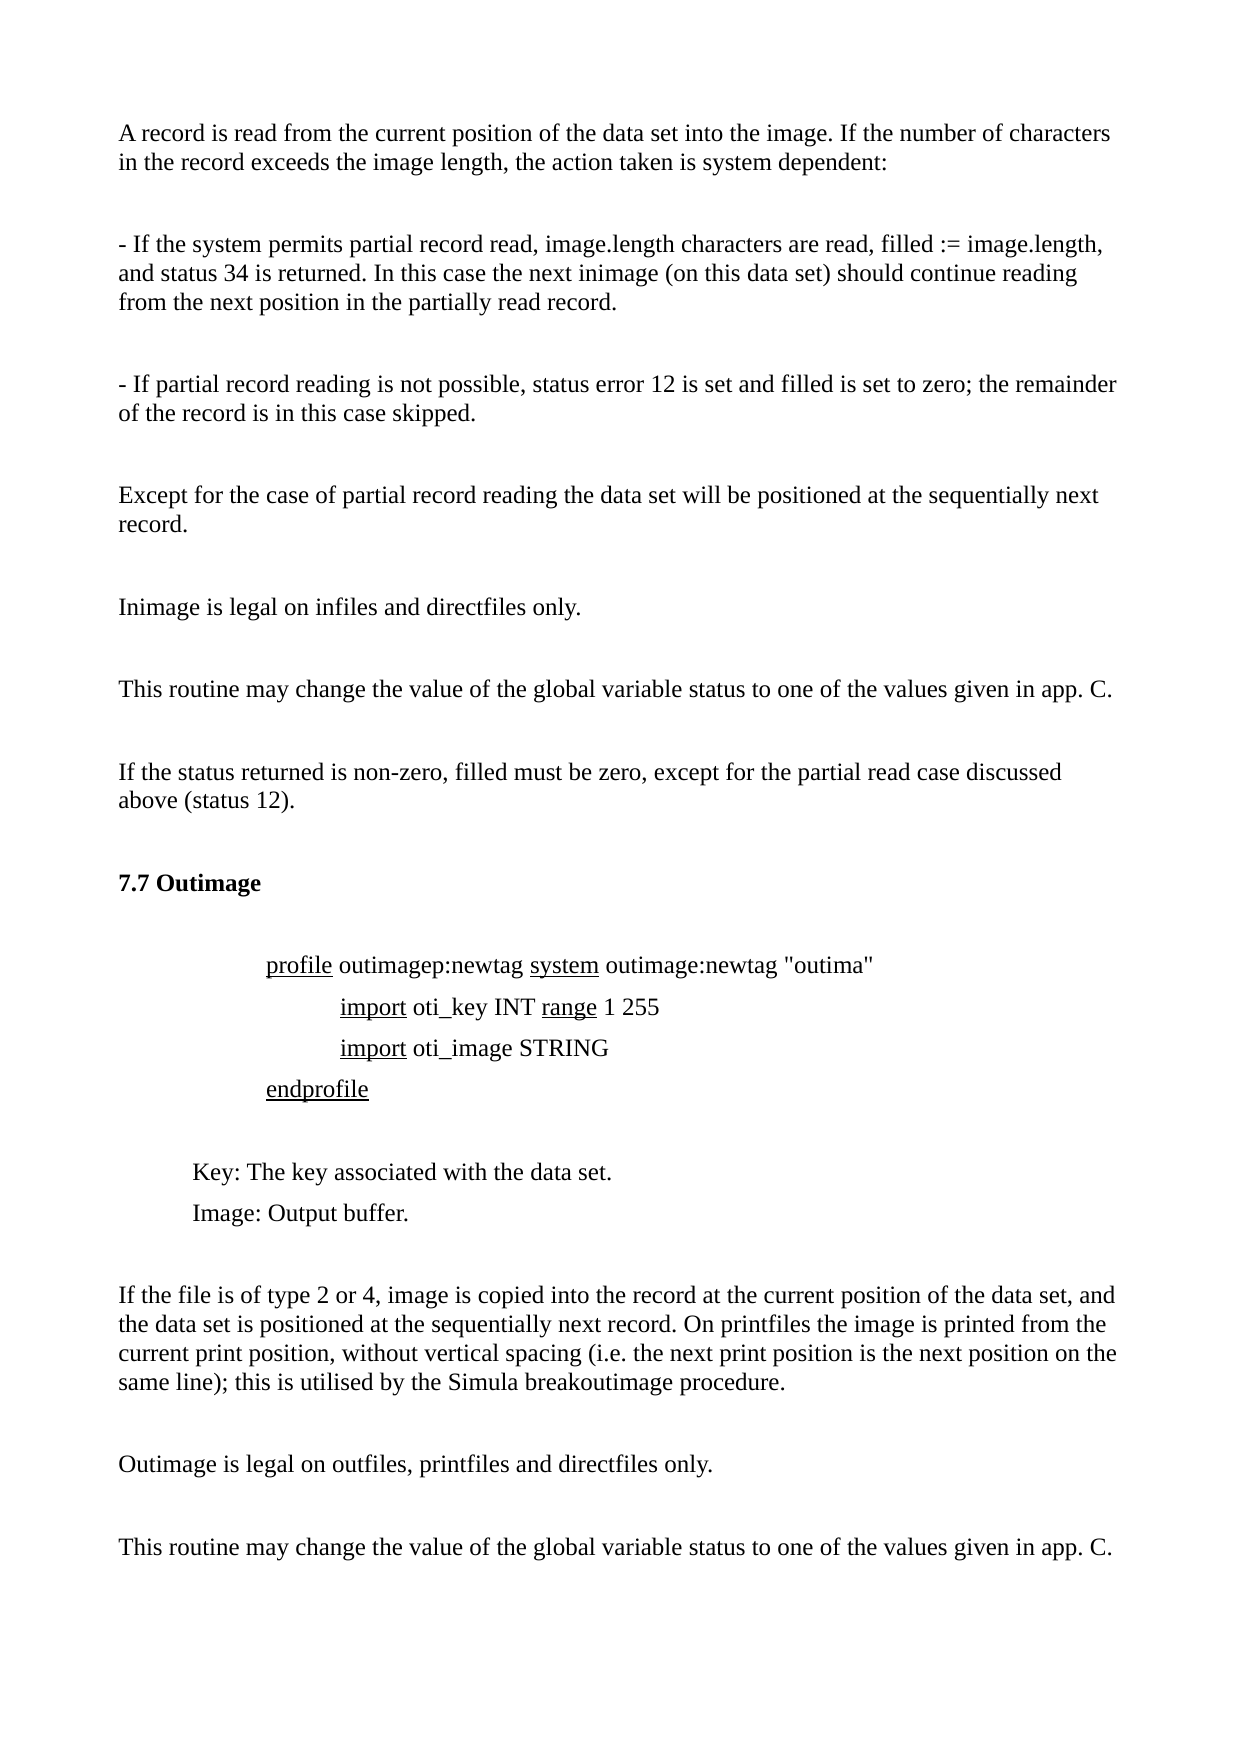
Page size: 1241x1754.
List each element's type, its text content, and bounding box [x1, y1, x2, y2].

text If the file is of type 2 or 4, image is copied into the record at the current position of the data set, and the data set is positioned at the sequentially next record. On printfiles the image is printed from the current print position, without vertical spacing (i.e. the next print position is the next position on the same line); this is utilised by the Simula breakoutimage procedure. [118, 1281, 1122, 1396]
text - If partial record reading is not possible, status error 12 is set and filled is set to zero; the remainder of the record is in this case skipped. [118, 369, 1122, 427]
text A record is read from the current position of the data set into the image. If the number of characters in the record exceeds the image length, the action taken is system dependent: [118, 118, 1122, 176]
text import oti_key INT range 1 255 [118, 992, 1122, 1021]
text If the status returned is non-zero, filled must be zero, except for the partial read case discussed above (status 12). [118, 757, 1122, 814]
text Except for the case of partial record reading the data set will be positioned at the sequentially next record. [118, 481, 1122, 538]
text Inimage is legal on infiles and directfiles only. [118, 592, 1122, 621]
text Key: The key associated with the data set. [118, 1157, 1122, 1186]
text This routine may change the value of the global variable status to one of the values given in app. C. [118, 674, 1122, 703]
text import oti_image STRING [118, 1033, 1122, 1062]
text profile outimagep:newtag system outimage:newtag "outima" [118, 951, 1122, 979]
text - If the system permits partial record read, image.length characters are read, filled := image.length, and status 34 is returned. In this case the next inimage (on this data set) should continue reading from the next position in the partially read record. [118, 229, 1122, 316]
text 7.7 Outimage [118, 868, 1122, 897]
text endprofile [118, 1074, 1122, 1103]
text This routine may change the value of the global variable status to one of the values given in app. C. [118, 1532, 1122, 1561]
text Outimage is legal on outfiles, printfiles and directfiles only. [118, 1449, 1122, 1478]
text Image: Output buffer. [118, 1198, 1122, 1227]
